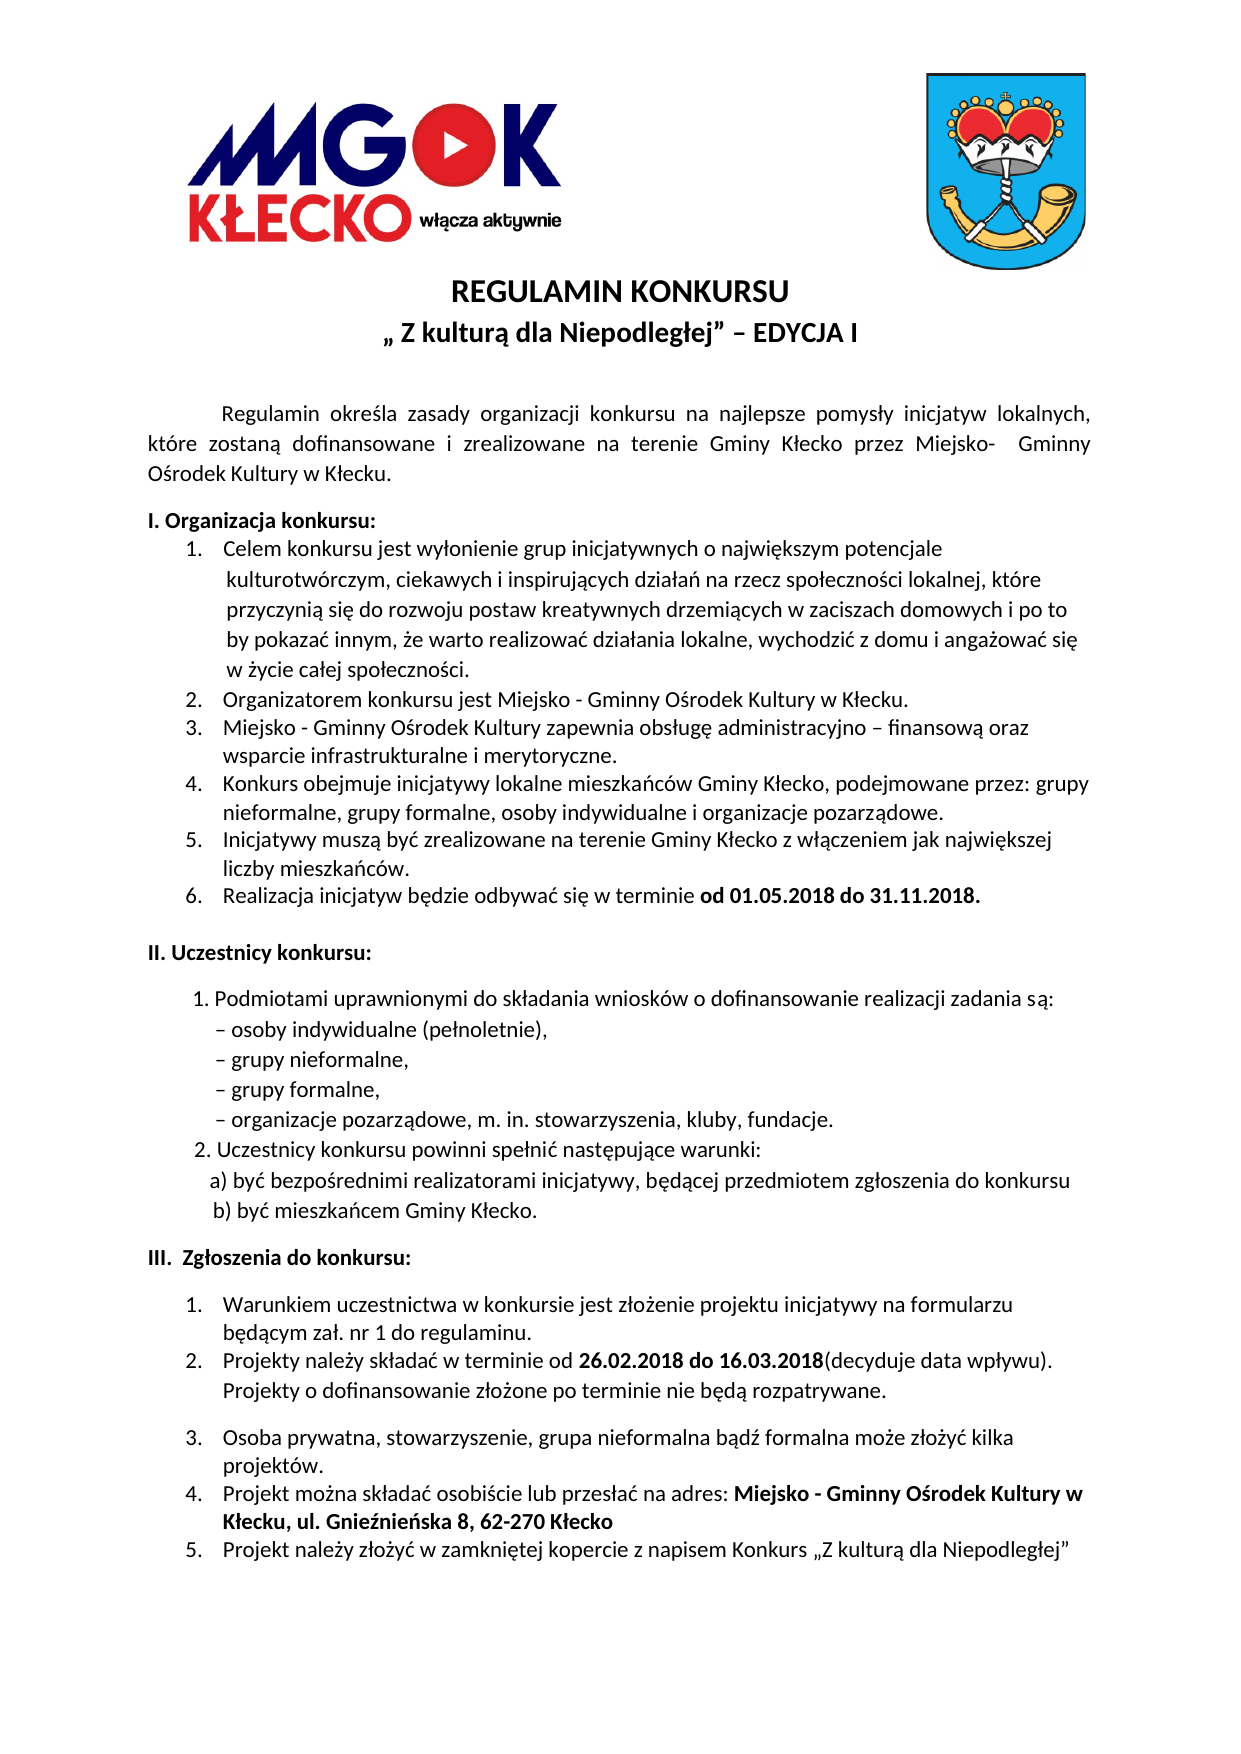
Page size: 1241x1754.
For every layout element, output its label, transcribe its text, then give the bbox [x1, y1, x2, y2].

list Projekty należy składać w terminie od 26.02.2018 do 16.03.2018(decyduje data wpływu). Projekty o dofinansowanie złożone po terminie nie będą rozpatrywane. [185, 1346, 1093, 1404]
text – grupy formalne, [148, 1075, 1093, 1103]
text 1. Celem konkursu jest wyłonienie grup inicjatywnych o największym potencjale [185, 534, 1093, 562]
text III. Zgłoszenia do konkursu: [148, 1243, 1093, 1271]
text II. Uczestnicy konkursu: [148, 938, 1093, 966]
list Organizatorem konkursu jest Miejsko - Gminny Ośrodek Kultury w Kłecku. [185, 686, 1093, 713]
text I. Organizacja konkursu: [148, 506, 1093, 534]
list Osoba prywatna, stowarzyszenie, grupa nieformalna bądź formalna może złożyć kilka projektów. [185, 1423, 1093, 1479]
picture [926, 73, 1086, 270]
text REGULAMIN KONKURSU [148, 270, 1093, 311]
text b) być mieszkańcem Gminy Kłecko. [148, 1196, 1093, 1224]
text Regulamin określa zasady organizacji konkursu na najlepsze pomysły inicjatyw lokalnych, które zostaną dofinansowane i zrealizowane na terenie Gminy Kłecko przez Miejsko- Gminny Ośrodek Kultury w Kłecku. [148, 399, 1093, 488]
text by pokazać innym, że warto realizować działania lokalne, wychodzić z domu i angażować się [185, 625, 1093, 653]
list Konkurs obejmuje inicjatywy lokalne mieszkańców Gminy Kłecko, podejmowane przez: grupy nieformalne, grupy formalne, osoby indywidualne i organizacje pozarządowe. [185, 769, 1093, 826]
text „ Z kulturą dla Niepodległej” – EDYCJA I [148, 314, 1093, 349]
text – grupy nieformalne, [148, 1045, 1093, 1073]
list Inicjatywy muszą być zrealizowane na terenie Gminy Kłecko z włączeniem jak największej liczby mieszkańców. [185, 826, 1093, 882]
text 1. Podmiotami uprawnionymi do składania wniosków o dofinansowanie realizacji zadania są: [192, 984, 1093, 1013]
text kulturotwórczym, ciekawych i inspirujących działań na rzecz społeczności lokalnej, które [185, 565, 1093, 593]
text – organizacje pozarządowe, m. in. stowarzyszenia, kluby, fundacje. 2. Uczestnicy konkursu powinni spełnić następujące warunki: a) być bezpośrednimi realizatorami inicjatywy, będącej przedmiotem zgłoszenia do konkursu [148, 1105, 1093, 1194]
text przyczynią się do rozwoju postaw kreatywnych drzemiących w zaciszach domowych i po to [185, 595, 1093, 623]
picture [149, 73, 599, 270]
text – osoby indywidualne (pełnoletnie), [148, 1015, 1093, 1043]
text w życie całej społeczności. [185, 655, 1093, 683]
list Miejsko - Gminny Ośrodek Kultury zapewnia obsługę administracyjno – finansową oraz wsparcie infrastrukturalne i merytoryczne. [185, 713, 1093, 769]
list Warunkiem uczestnictwa w konkursie jest złożenie projektu inicjatywy na formularzu będącym zał. nr 1 do regulaminu. [185, 1290, 1093, 1346]
list Projekt należy złożyć w zamkniętej kopercie z napisem Konkurs „Z kulturą dla Niepodległej” [185, 1535, 1093, 1563]
list Projekt można składać osobiście lub przesłać na adres: Miejsko - Gminny Ośrodek Kultury w Kłecku, ul. Gnieźnieńska 8, 62-270 Kłecko [185, 1479, 1093, 1535]
list Realizacja inicjatyw będzie odbywać się w terminie od 01.05.2018 do 31.11.2018. [185, 882, 1093, 910]
